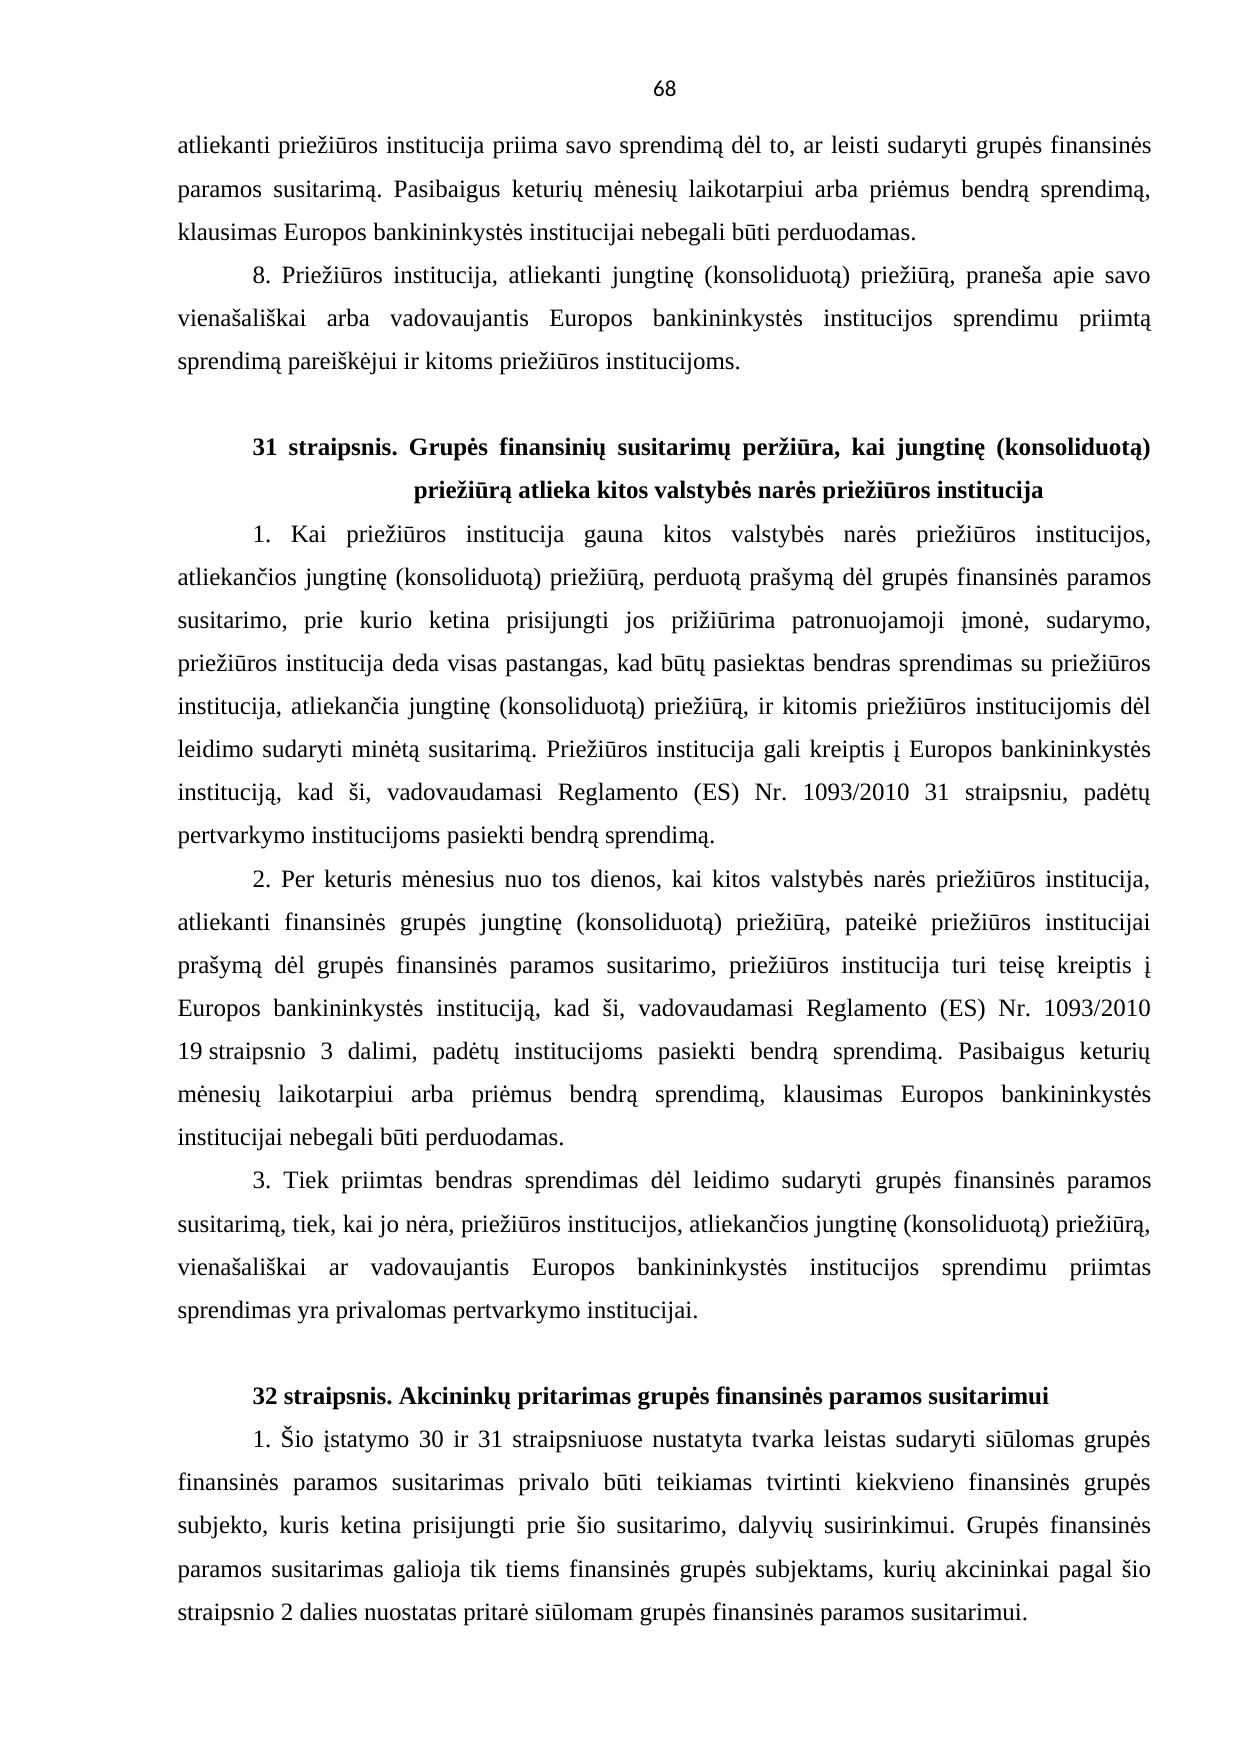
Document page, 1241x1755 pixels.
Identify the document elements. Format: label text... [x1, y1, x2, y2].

text 1. Šio įstatymo 30 ir 31 straipsniuose nustatyta tvarka leistas sudaryti siūlomas grupės finansinės paramos susitarimas privalo būti teikiamas tvirtinti kiekvieno finansinės grupės subjekto, kuris ketina prisijungti prie šio susitarimo, dalyvių susirinkimui. Grupės finansinės paramos susitarimas galioja tik tiems finansinės grupės subjektams, kurių akcininkai pagal šio straipsnio 2 dalies nuostatas pritarė siūlomam grupės finansinės paramos susitarimui. [177, 1424, 1152, 1626]
text 3. Tiek priimtas bendras sprendimas dėl leidimo sudaryti grupės finansinės paramos susitarimą, tiek, kai jo nėra, priežiūros institucijos, atliekančios jungtinę (konsoliduotą) priežiūrą, vienašališkai ar vadovaujantis Europos bankininkystės institucijos sprendimu priimtas sprendimas yra privalomas pertvarkymo institucijai. [177, 1166, 1152, 1324]
text 1. Kai priežiūros institucija gauna kitos valstybės narės priežiūros institucijos, atliekančios jungtinę (konsoliduotą) priežiūrą, perduotą prašymą dėl grupės finansinės paramos susitarimo, prie kurio ketina prisijungti jos prižiūrima patronuojamoji įmonė, sudarymo, priežiūros institucija deda visas pastangas, kad būtų pasiektas bendras sprendimas su priežiūros institucija, atliekančia jungtinę (konsoliduotą) priežiūrą, ir kitomis priežiūros institucijomis dėl leidimo sudaryti minėtą susitarimą. Priežiūros institucija gali kreiptis į Europos bankininkystės instituciją, kad ši, vadovaudamasi Reglamento (ES) Nr. 1093/2010 31 straipsniu, padėtų pertvarkymo institucijoms pasiekti bendrą sprendimą. [177, 519, 1152, 849]
text 31 straipsnis. Grupės finansinių susitarimų peržiūra, kai jungtinę (konsoliduotą) priežiūrą atlieka kitos valstybės narės priežiūros institucija [252, 432, 1152, 504]
text 8. Priežiūros institucija, atliekanti jungtinę (konsoliduotą) priežiūrą, praneša apie savo vienašališkai arba vadovaujantis Europos bankininkystės institucijos sprendimu priimtą sprendimą pareiškėjui ir kitoms priežiūros institucijoms. [177, 260, 1152, 375]
text 32 straipsnis. Akcininkų pritarimas grupės finansinės paramos susitarimui [177, 1381, 1152, 1410]
text atliekanti priežiūros institucija priima savo sprendimą dėl to, ar leisti sudaryti grupės finansinės paramos susitarimą. Pasibaigus keturių mėnesių laikotarpiui arba priėmus bendrą sprendimą, klausimas Europos bankininkystės institucijai nebegali būti perduodamas. [177, 131, 1152, 246]
text 2. Per keturis mėnesius nuo tos dienos, kai kitos valstybės narės priežiūros institucija, atliekanti finansinės grupės jungtinę (konsoliduotą) priežiūrą, pateikė priežiūros institucijai prašymą dėl grupės finansinės paramos susitarimo, priežiūros institucija turi teisę kreiptis į Europos bankininkystės instituciją, kad ši, vadovaudamasi Reglamento (ES) Nr. 1093/2010 19 straipsnio 3 dalimi, padėtų institucijoms pasiekti bendrą sprendimą. Pasibaigus keturių mėnesių laikotarpiui arba priėmus bendrą sprendimą, klausimas Europos bankininkystės institucijai nebegali būti perduodamas. [177, 864, 1152, 1151]
